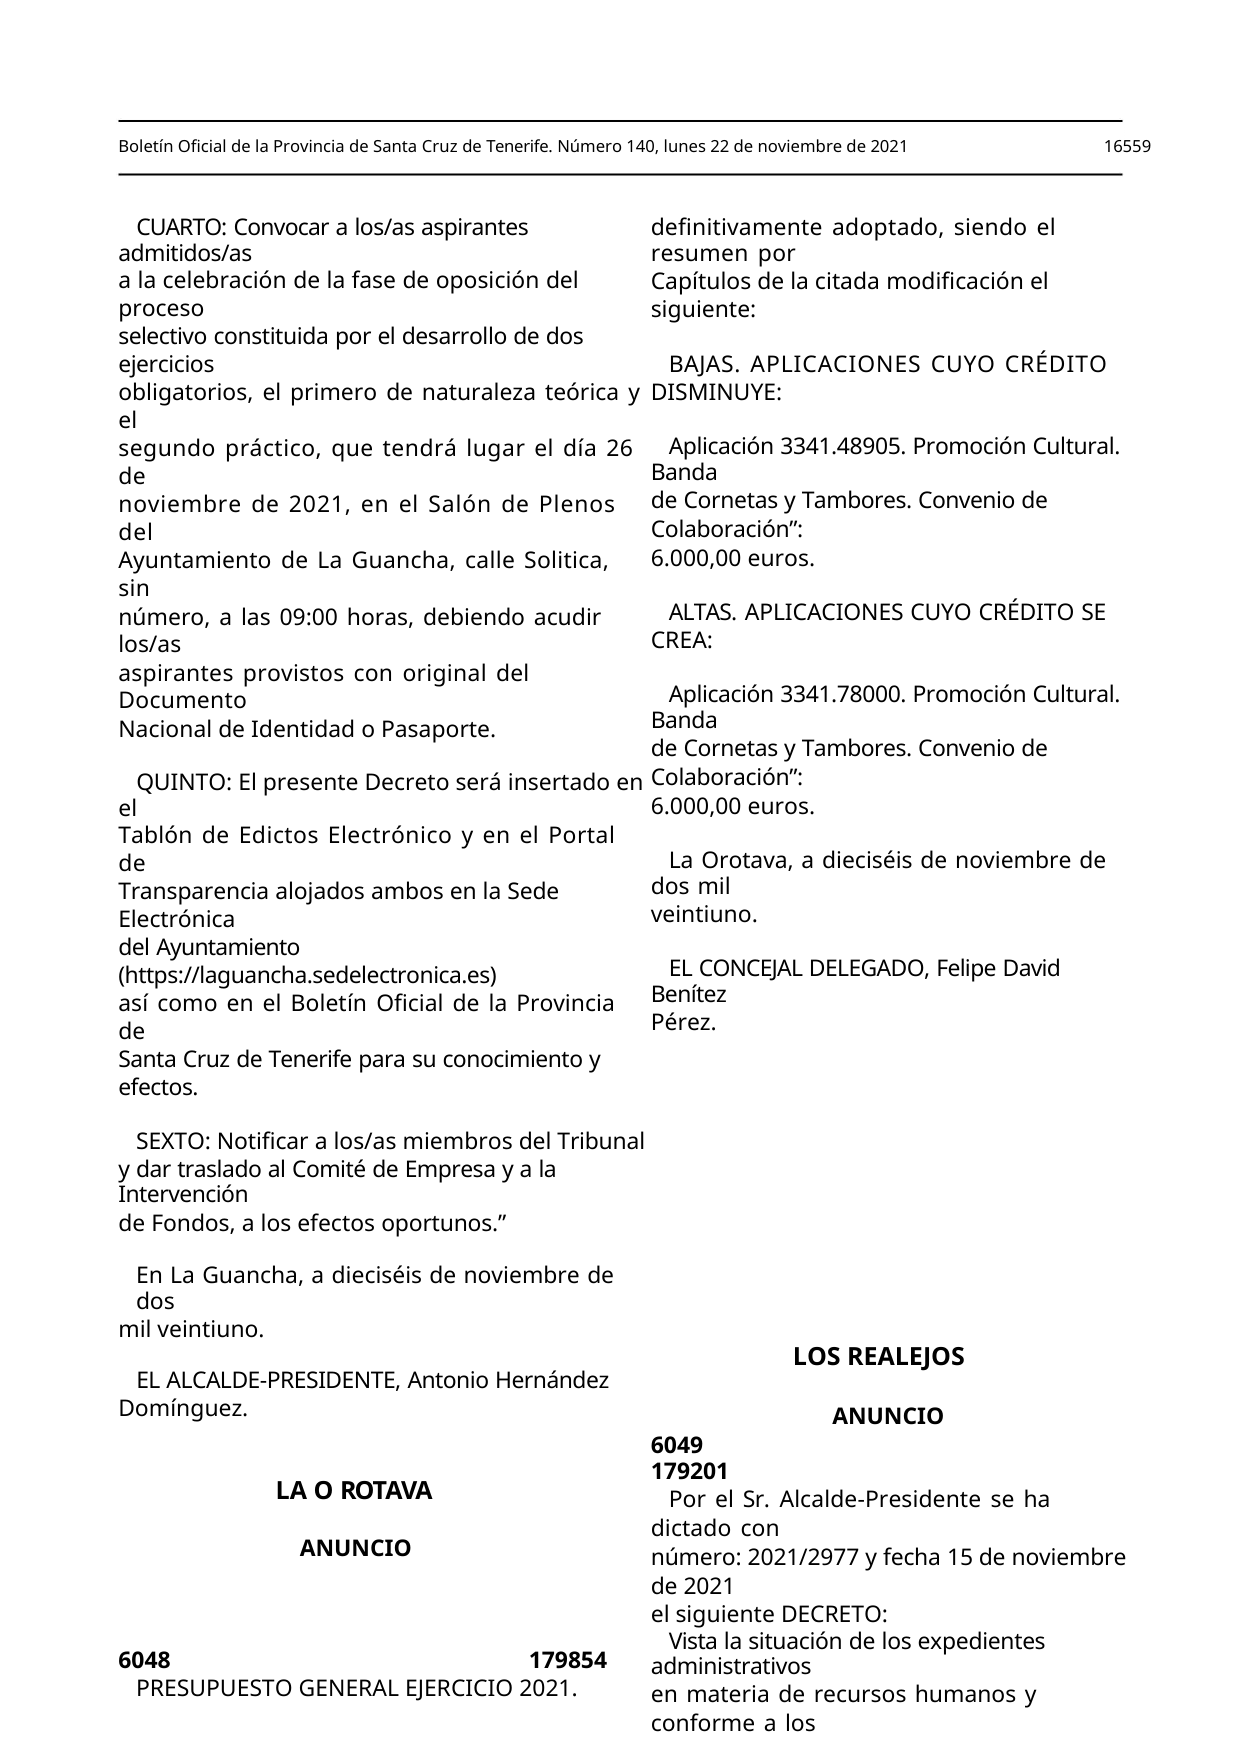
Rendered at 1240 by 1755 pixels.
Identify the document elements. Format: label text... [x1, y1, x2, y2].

table_cell [646, 1655, 651, 1737]
table_cell 6048 179854 PRESUPUESTO GENERAL EJERCICIO 2021. [118, 1655, 646, 1737]
table_header definitivamente adoptado, siendo el resumen por Capítulos de la citada modificación el siguiente: BAJAS. APLICACIONES CUYO CRÉDITO DISMINUYE: Aplicación 3341.48905. Promoción Cultural. Banda de Cornetas y Tambores. Convenio de Colaboración”: 6.000,00 euros. ALTAS. APLICACIONES CUYO CRÉDITO SE CREA: Aplicación 3341.78000. Promoción Cultural. Banda de Cornetas y Tambores. Convenio de Colaboración”: 6.000,00 euros. La Orotava, a dieciséis de noviembre de dos mil veintiuno. EL CONCEJAL DELEGADO, Felipe David Benítez Pérez. [651, 215, 1131, 1343]
table_cell Vista la situación de los expedientes administrativos en materia de recursos humanos y conforme a los [651, 1629, 1131, 1737]
